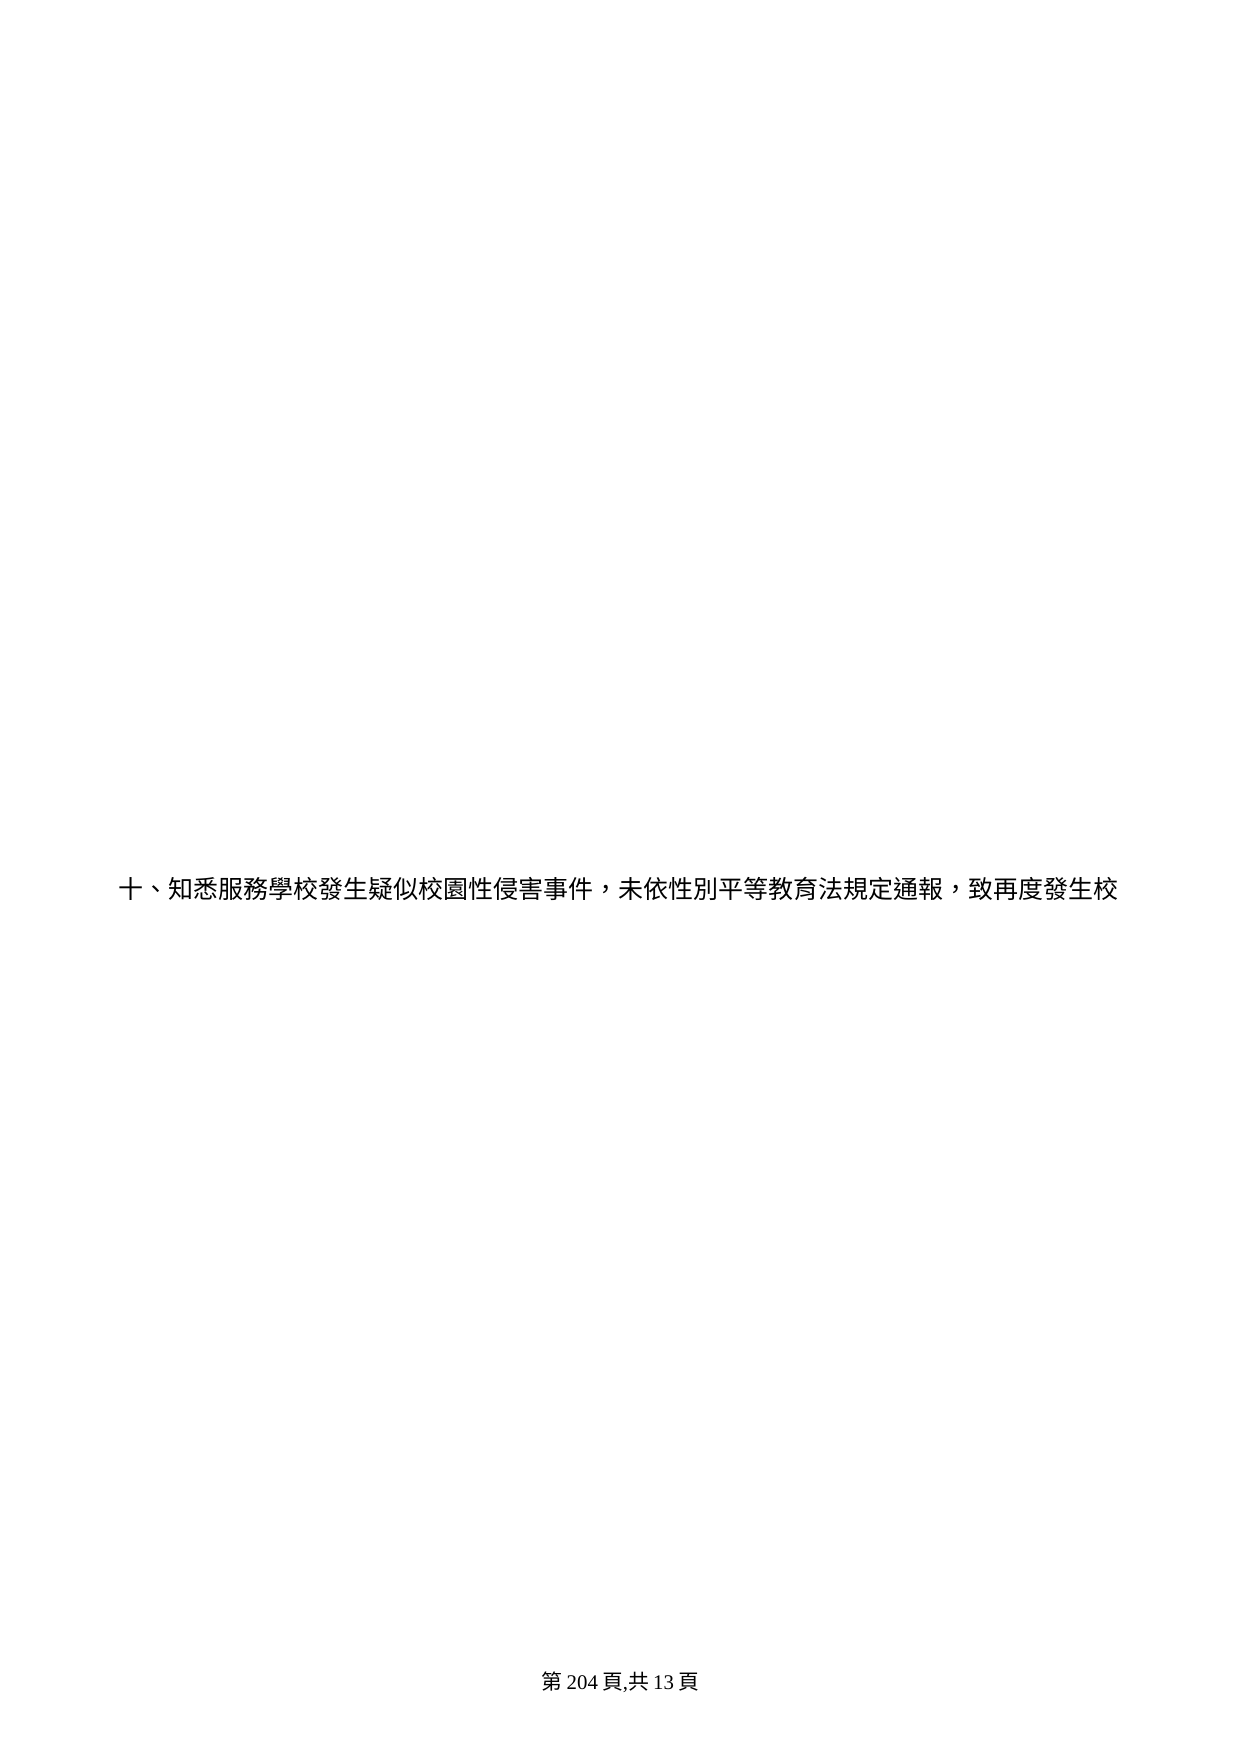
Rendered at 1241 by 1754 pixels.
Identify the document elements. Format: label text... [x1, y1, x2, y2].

text 十、知悉服務學校發生疑似校園性侵害事件，未依性別平等教育法規定通報，致再度發生校 [118, 846, 1122, 908]
